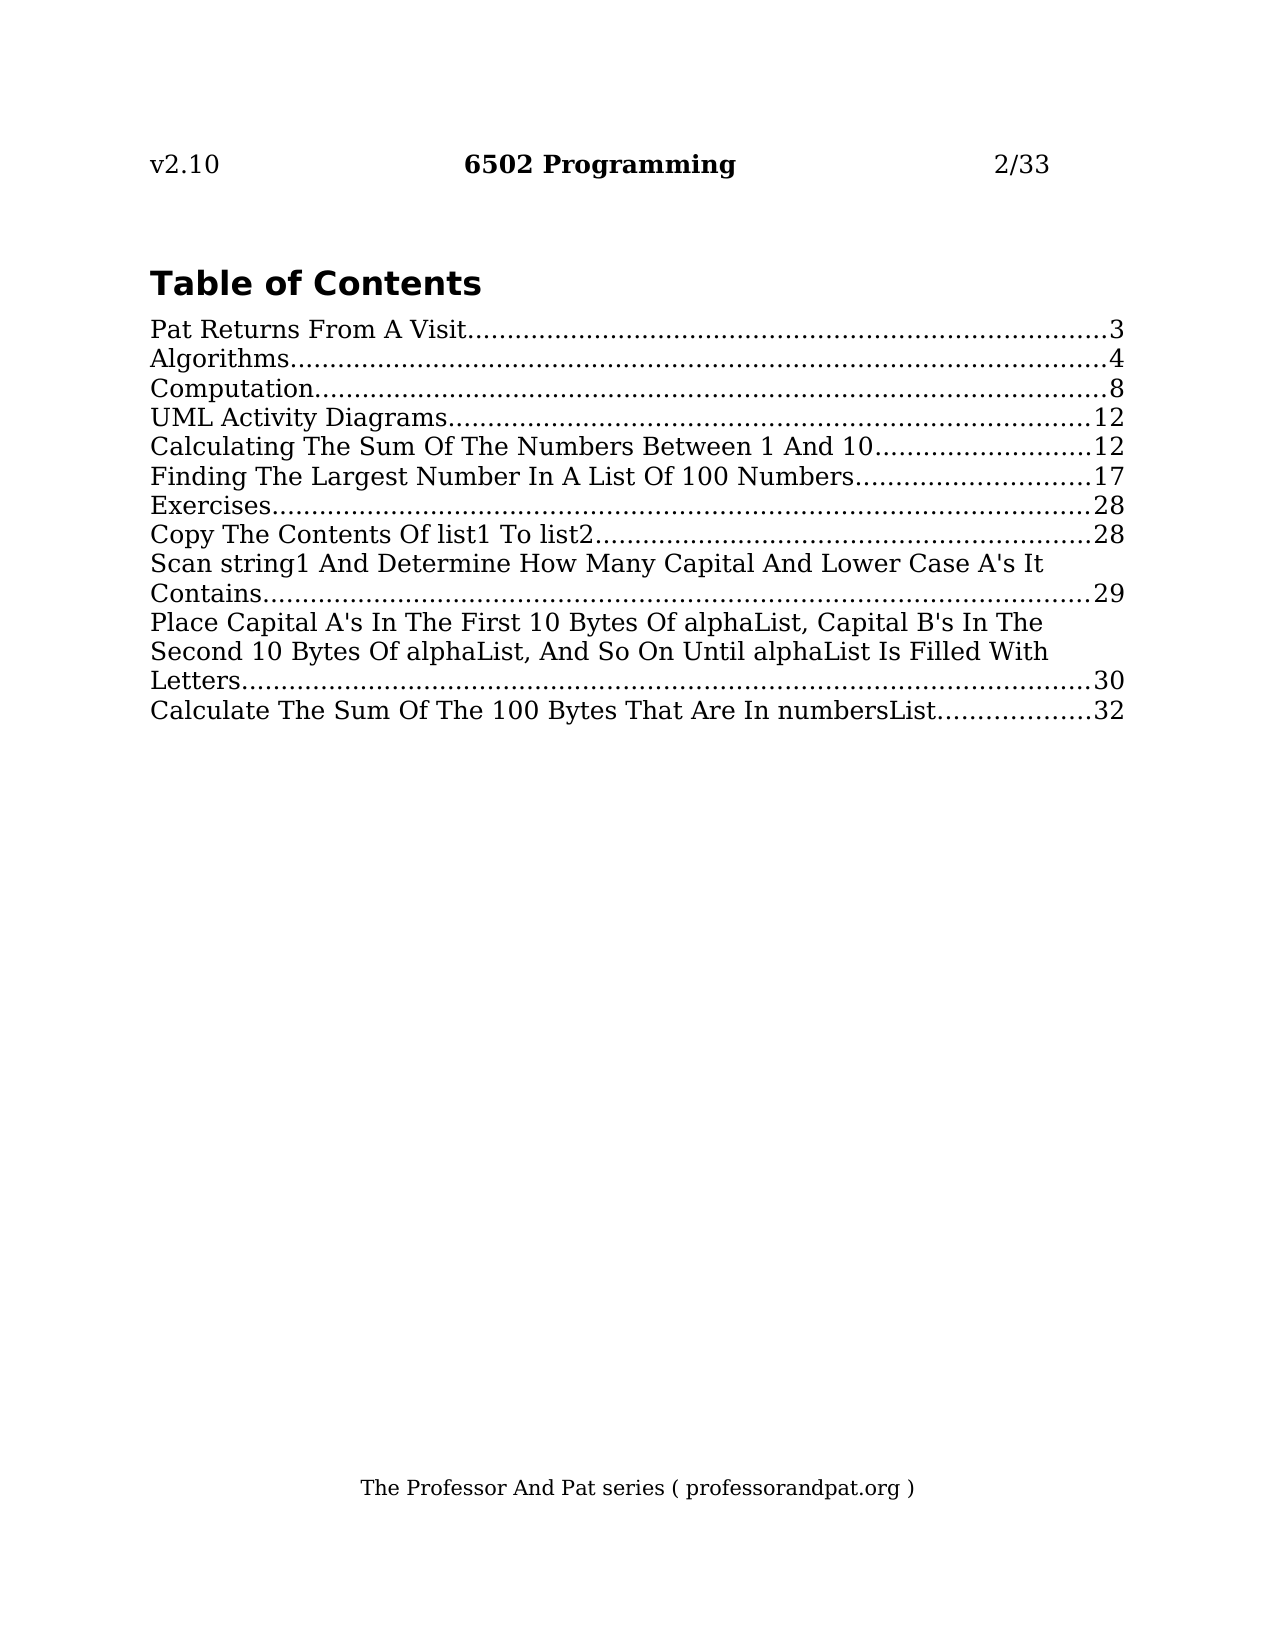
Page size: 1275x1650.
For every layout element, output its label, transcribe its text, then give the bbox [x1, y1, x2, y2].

text Computation 8 [150, 374, 1125, 403]
text Copy The Contents Of list1 To list2 28 [150, 520, 1125, 549]
text Scan string1 And Determine How Many Capital And Lower Case A's It Contains 29 [150, 549, 1125, 608]
text UML Activity Diagrams 12 [150, 403, 1125, 432]
text Calculating The Sum Of The Numbers Between 1 And 10 12 [150, 432, 1125, 462]
text Place Capital A's In The First 10 Bytes Of alphaList, Capital B's In The Second 10 Bytes Of alphaList, And So On Until alphaList Is Filled With Letters 30 [150, 608, 1125, 696]
subtitle Table of Contents [150, 264, 1125, 303]
text Exercises 28 [150, 491, 1125, 520]
text Pat Returns From A Visit 3 [150, 315, 1125, 344]
text Calculate The Sum Of The 100 Bytes That Are In numbersList 32 [150, 696, 1125, 725]
text Finding The Largest Number In A List Of 100 Numbers 17 [150, 462, 1125, 491]
text Algorithms 4 [150, 344, 1125, 374]
